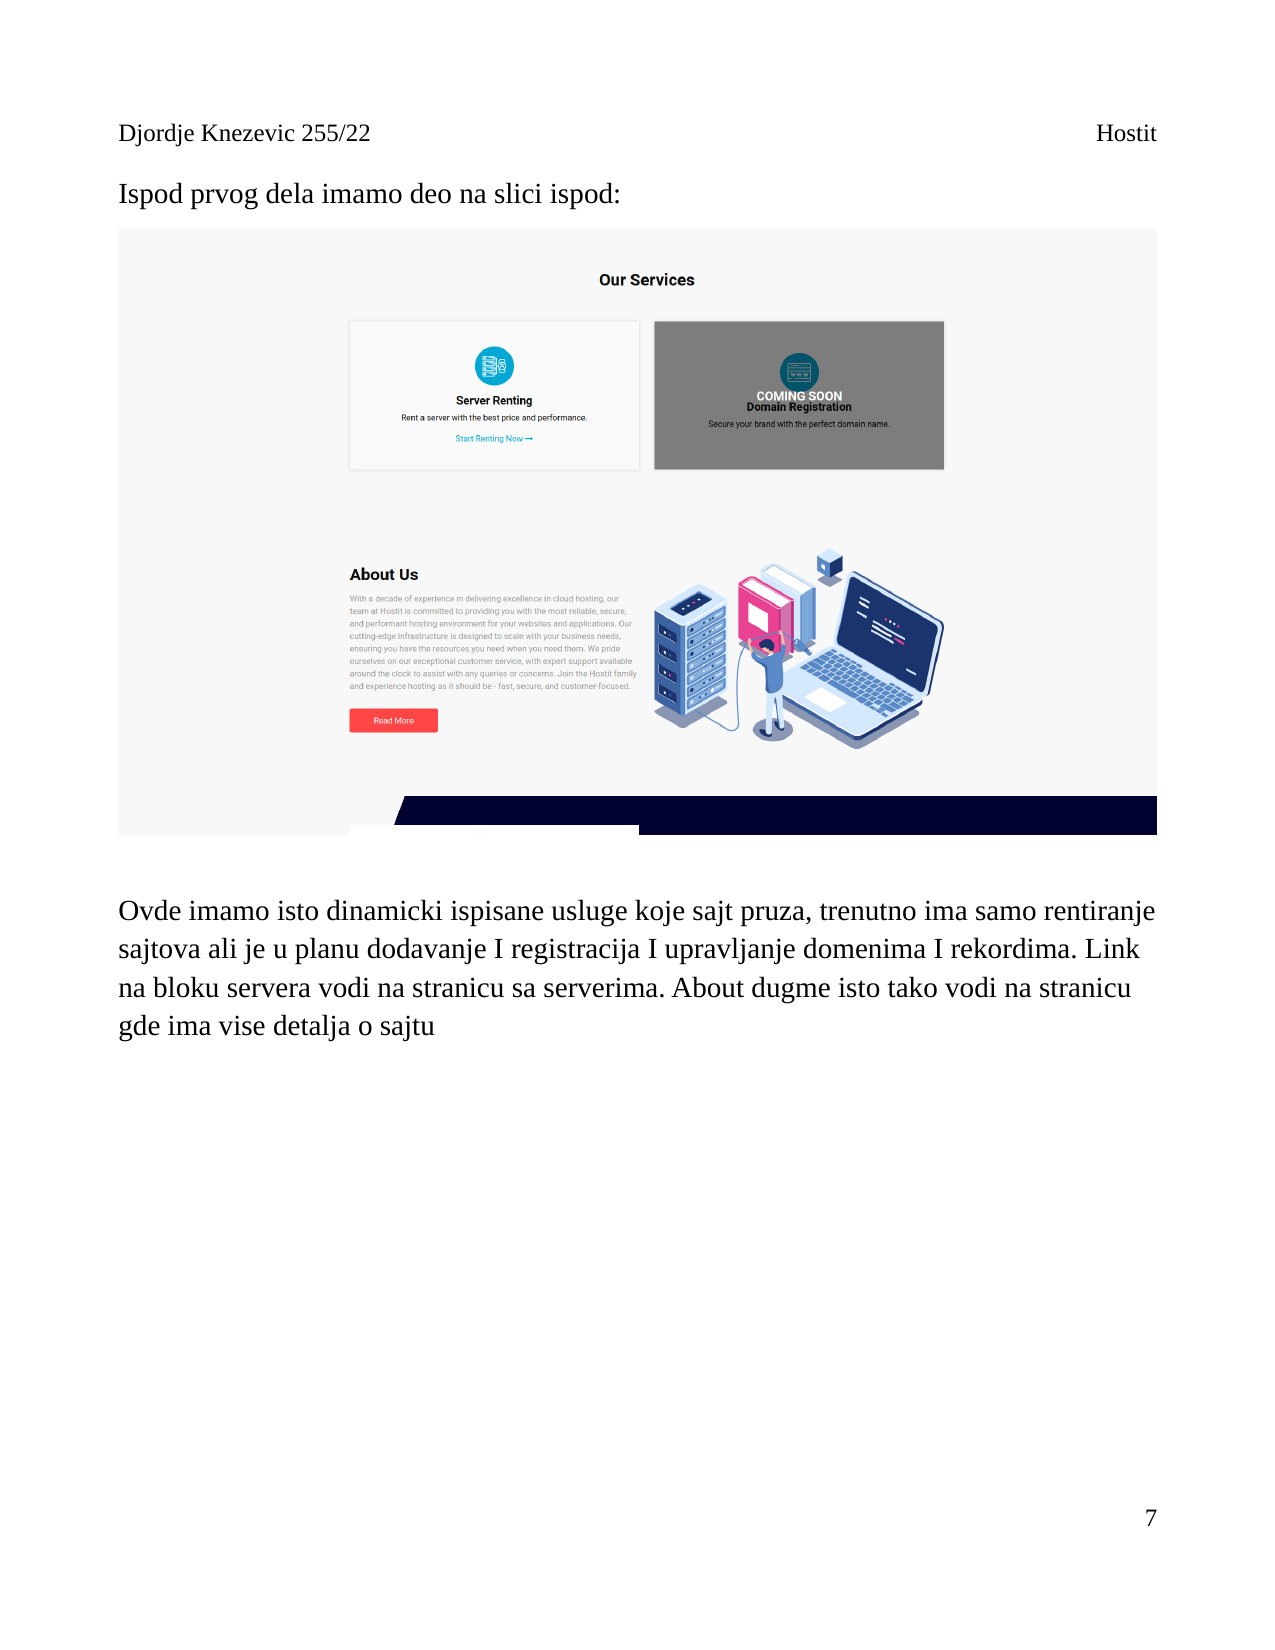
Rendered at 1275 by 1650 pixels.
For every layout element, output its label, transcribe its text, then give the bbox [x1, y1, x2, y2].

text Ovde imamo isto dinamicki ispisane usluge koje sajt pruza, trenutno ima samo rentiranje sajtova ali je u planu dodavanje I registracija I upravljanje domenima I rekordima. Link na bloku servera vodi na stranicu sa serverima. About dugme isto tako vodi na stranicu gde ima vise detalja o sajtu [118, 893, 1157, 1042]
picture [118, 229, 1157, 835]
text Ispod prvog dela imamo deo na slici ispod: [118, 176, 1157, 210]
